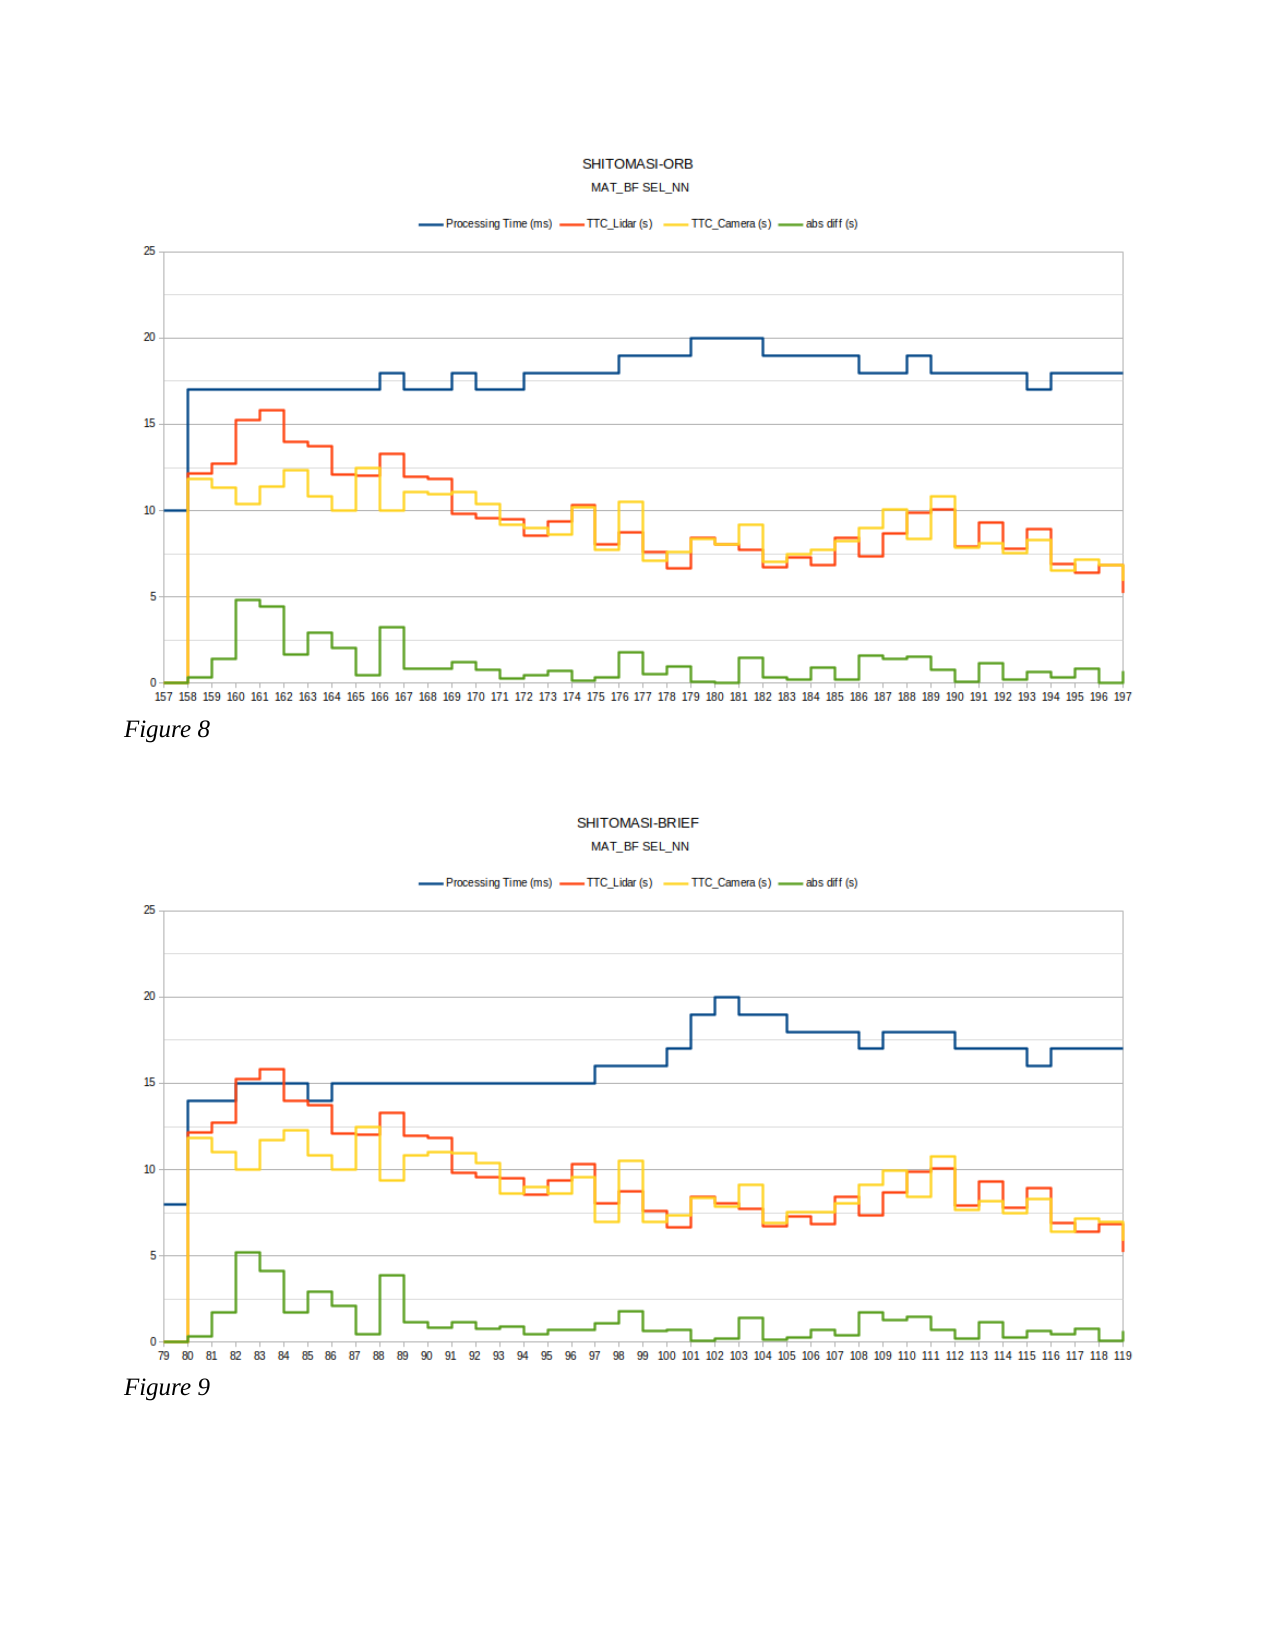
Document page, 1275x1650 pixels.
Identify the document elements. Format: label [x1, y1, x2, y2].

table_cell [118, 777, 1157, 1436]
picture [123, 795, 1152, 1373]
picture [123, 136, 1152, 714]
table_cell [118, 1436, 1157, 1476]
table_cell [118, 118, 1157, 777]
